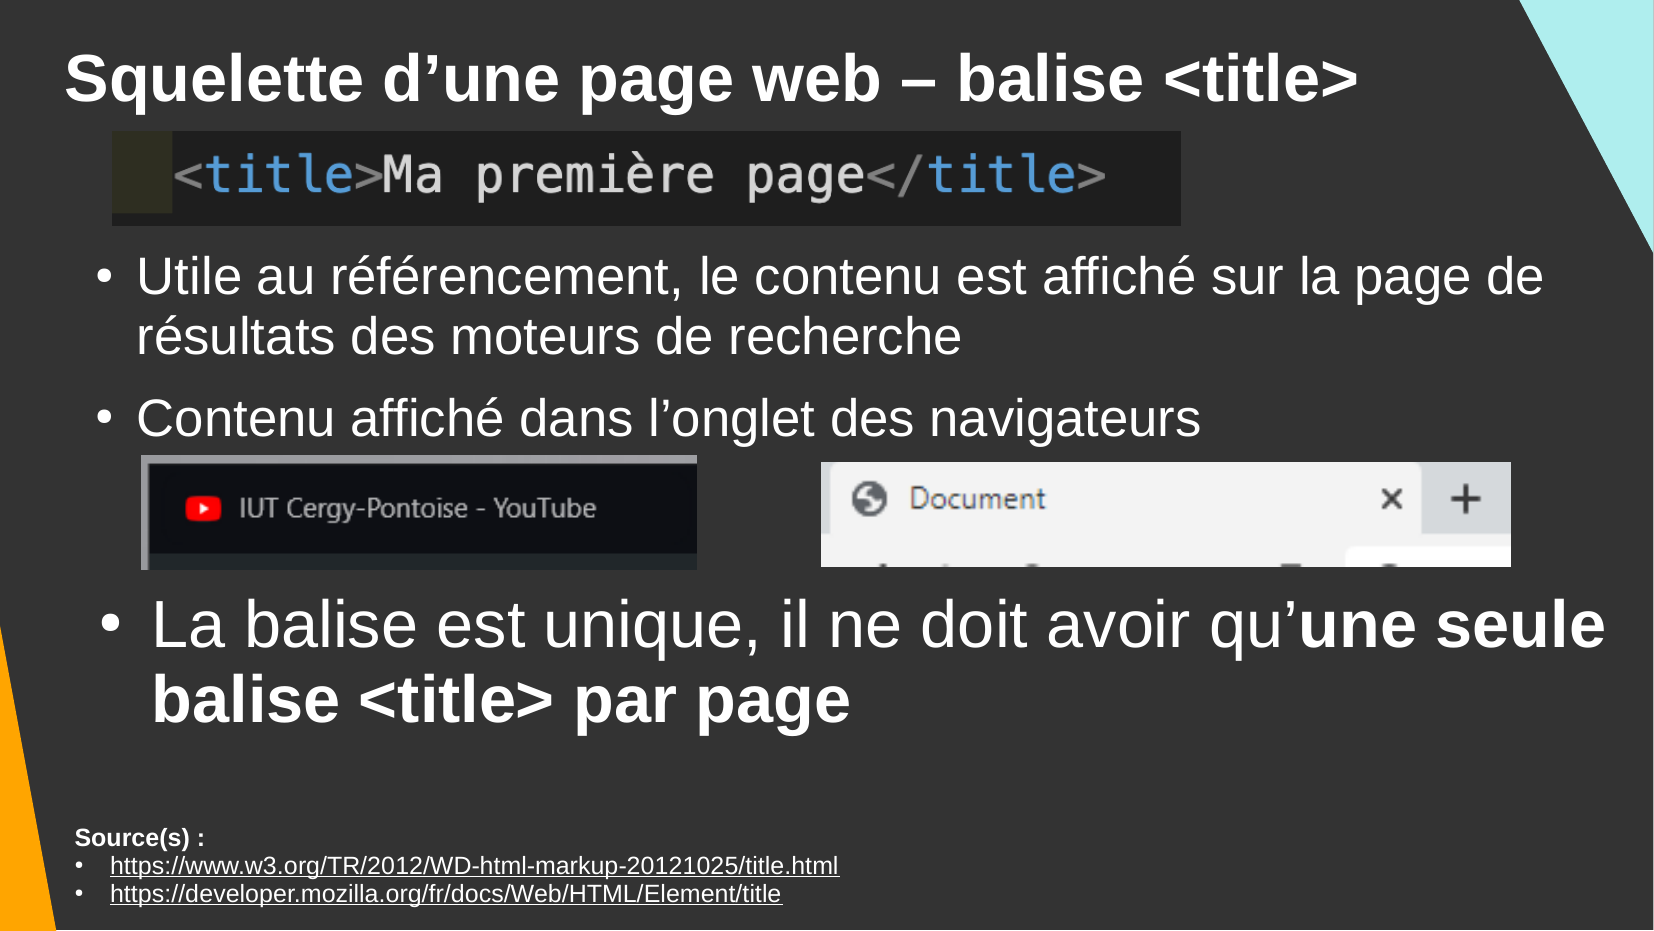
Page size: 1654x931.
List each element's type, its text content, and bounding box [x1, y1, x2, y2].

picture [141, 455, 697, 570]
title Squelette d’une page web – balise <title> [64, 40, 1553, 125]
text_box [0, 625, 57, 931]
picture [112, 131, 1181, 226]
text_box Source(s) : https://www.w3.org/TR/2012/WD-html-markup-20121025/title.html https://developer.mozilla.org/fr/docs/Web/HTML/Element/title [59, 816, 1548, 916]
picture [821, 462, 1511, 567]
text_box [1519, 0, 1654, 255]
list Utile au référencement, le contenu est affiché sur la page de résultats des moteurs de recherche Contenu affiché dans l’onglet des navigateurs [80, 247, 1635, 450]
list La balise est unique, il ne doit avoir qu’une seule balise <title> par page [80, 587, 1635, 756]
